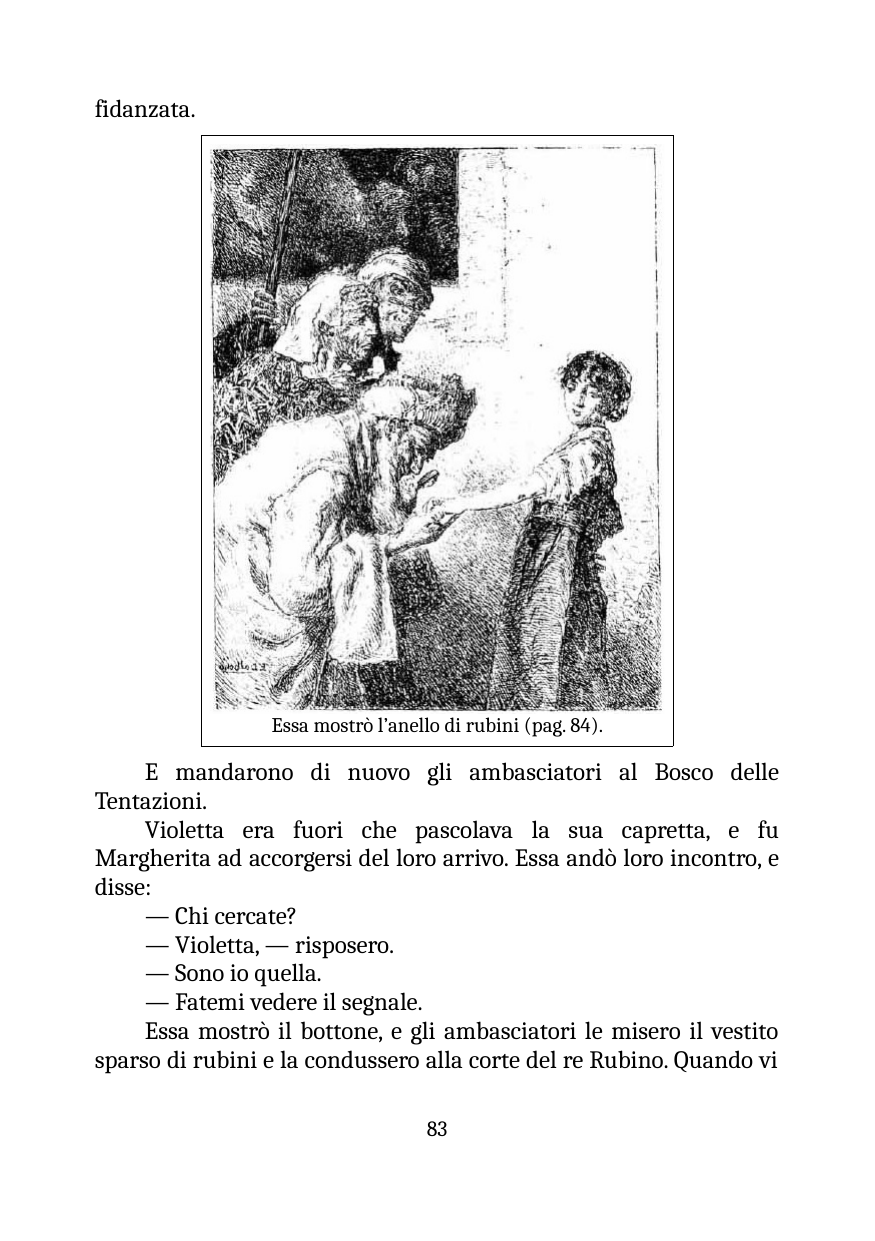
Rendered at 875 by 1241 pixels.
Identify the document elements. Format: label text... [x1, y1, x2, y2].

text Essa mostrò il bottone, e gli ambasciatori le misero il vestito sparso di rubini e la condussero alla corte del re Rubino. Quando vi [94, 1017, 779, 1074]
text — Sono io quella. [94, 959, 779, 988]
text E mandarono di nuovo gli ambasciatori al Bosco delle Tentazioni. [94, 123, 779, 816]
text Essa mostrò l’anello di rubini (pag. 84). [210, 714, 664, 737]
text Violetta era fuori che pascolava la sua capretta, e fu Margherita ad accorgersi del loro arrivo. Essa andò loro incontro, e disse: [94, 816, 779, 902]
text fidanzata. [94, 94, 779, 123]
text — Violetta, — risposero. [94, 931, 779, 959]
picture [209, 144, 665, 714]
text — Fatemi vedere il segnale. [94, 988, 779, 1017]
text — Chi cercate? [94, 902, 779, 931]
